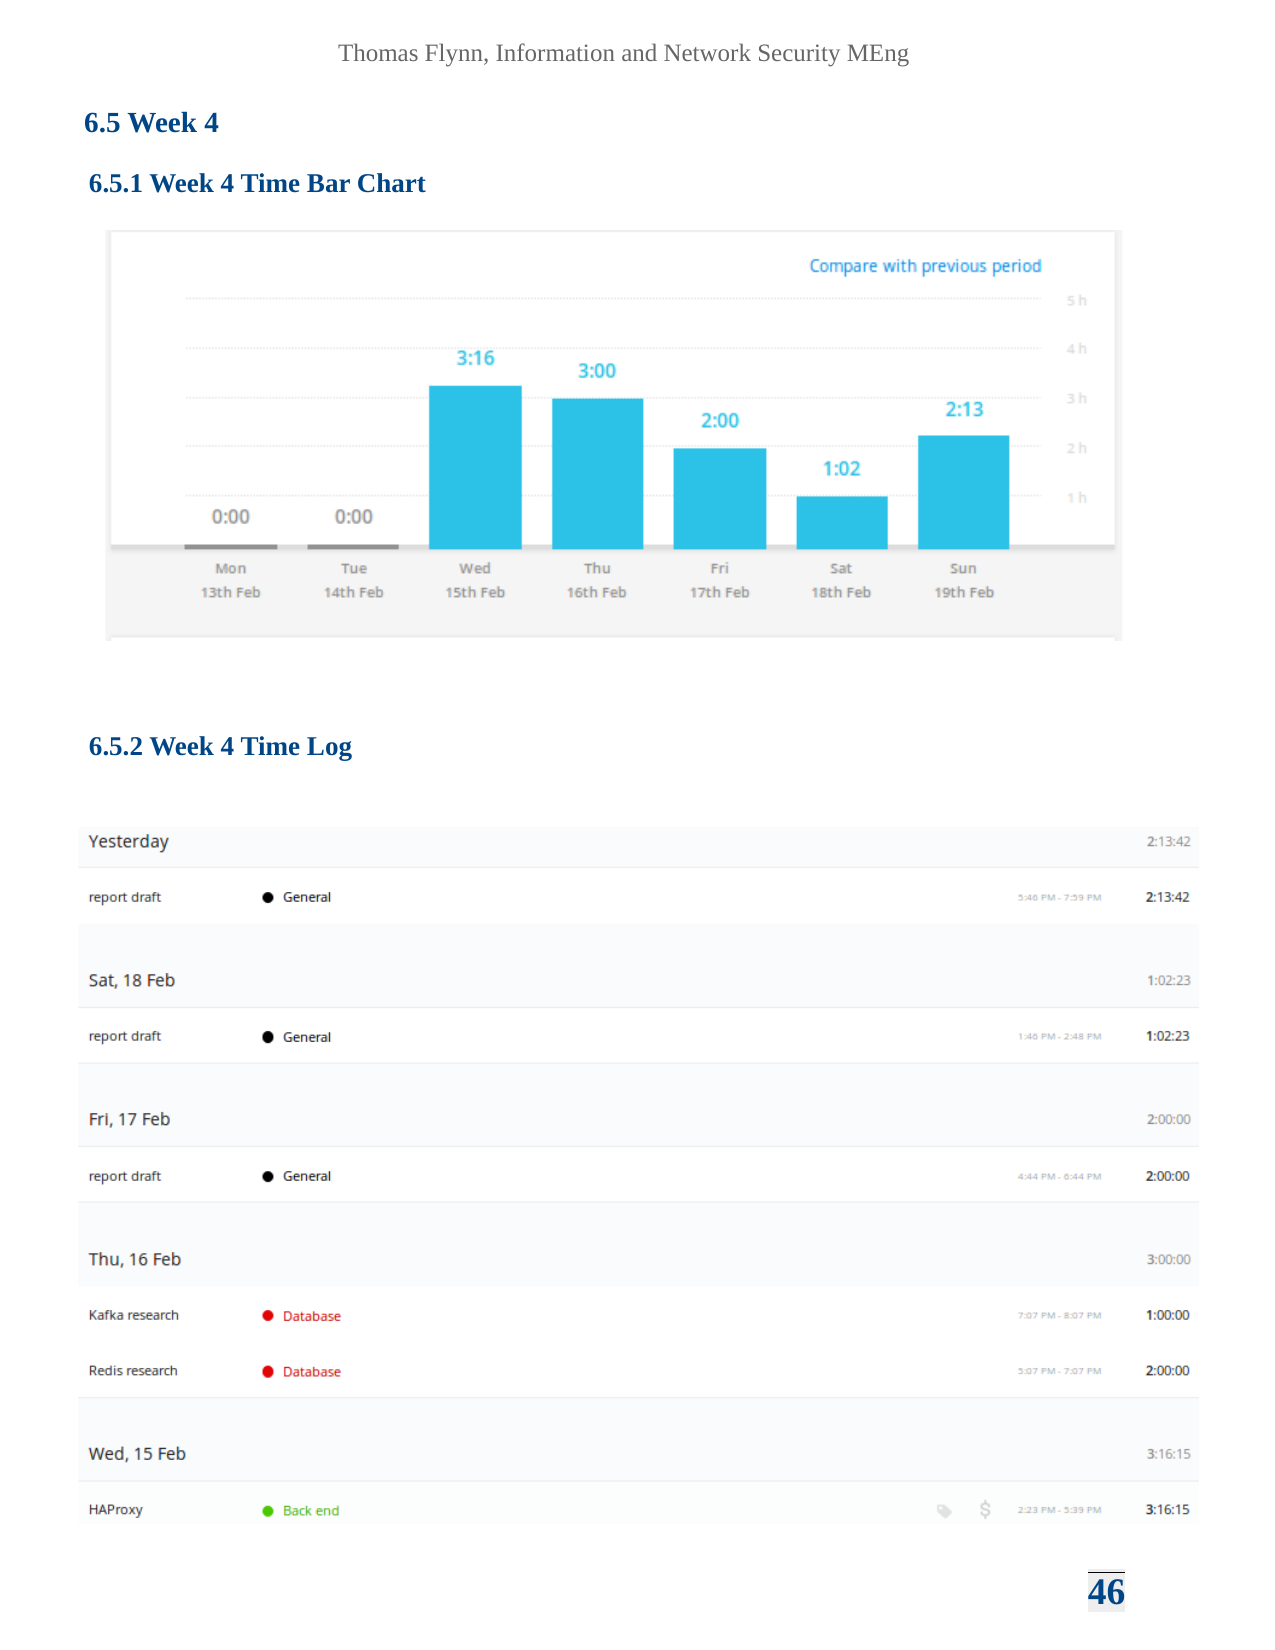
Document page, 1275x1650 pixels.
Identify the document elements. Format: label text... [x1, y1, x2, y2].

picture [105, 230, 1123, 641]
subtitle 6.5.1 Week 4 Time Bar Chart [89, 167, 1125, 198]
picture [78, 827, 1199, 1524]
subtitle 6.5.2 Week 4 Time Log [89, 730, 1125, 761]
subtitle 6.5 Week 4 [81, 105, 1125, 138]
